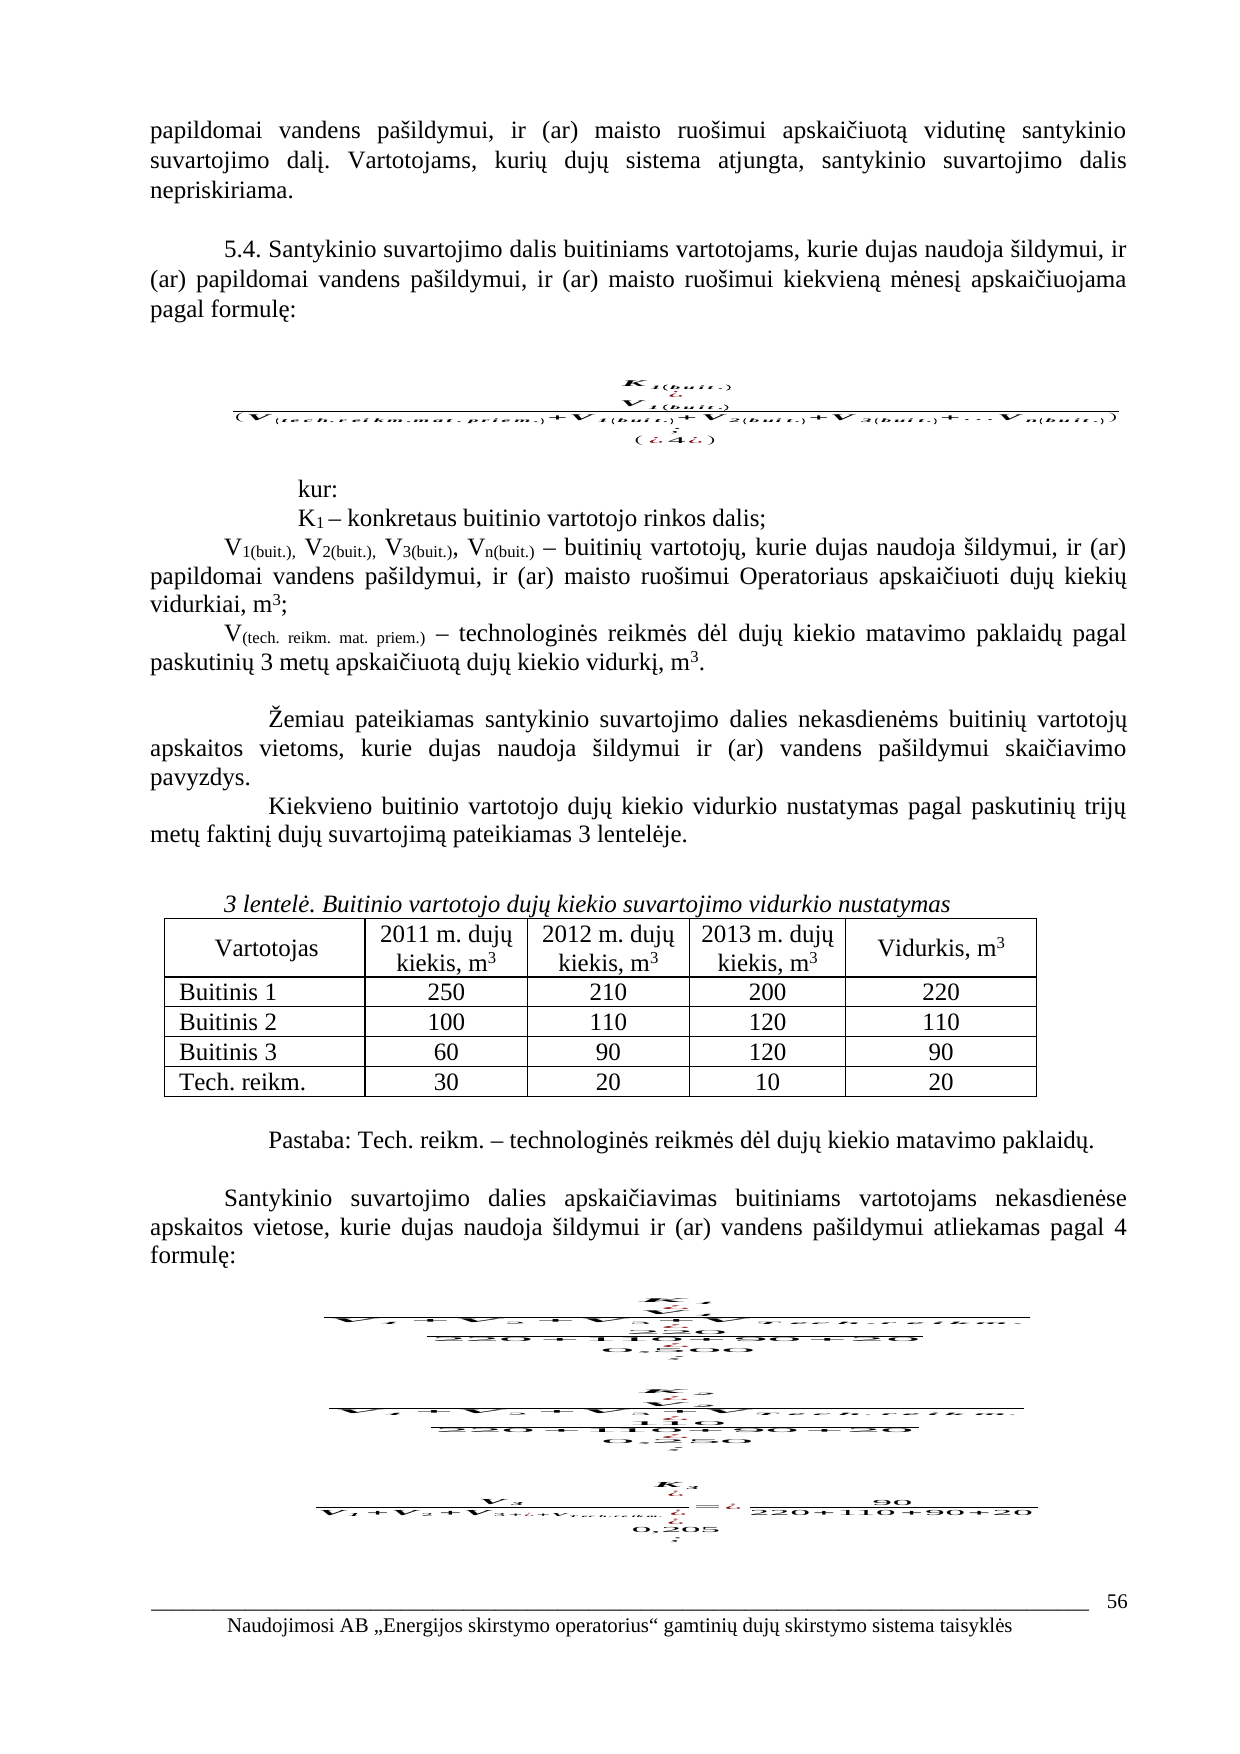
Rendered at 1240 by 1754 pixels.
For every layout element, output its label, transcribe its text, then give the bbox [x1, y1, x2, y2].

table_cell 100 [366, 1007, 527, 1036]
text Santykinio suvartojimo dalies apskaičiavimas buitiniams vartotojams nekasdienėse apskaitos vietose, kurie dujas naudoja šildymui ir (ar) vandens pašildymui atliekamas pagal 4 formulę: [150, 1183, 1127, 1269]
text Kiekvieno buitinio vartotojo dujų kiekio vidurkio nustatymas pagal paskutinių trijų metų faktinį dujų suvartojimą pateikiamas 3 lentelėje. [150, 791, 1127, 848]
text V(tech. reikm. mat. priem.) – technologinės reikmės dėl dujų kiekio matavimo paklaidų pagal paskutinių 3 metų apskaičiuotą dujų kiekio vidurkį, m3. [150, 618, 1127, 676]
text Pastaba: Tech. reikm. – technologinės reikmės dėl dujų kiekio matavimo paklaidų. [150, 1125, 1127, 1154]
table_cell 250 [366, 978, 527, 1006]
table_header 2013 m. dujų kiekis, m3 [690, 919, 845, 976]
table_cell 90 [528, 1037, 689, 1066]
table_cell 120 [690, 1007, 845, 1036]
table_cell 30 [366, 1067, 527, 1096]
text V1(buit.), V2(buit.), V3(buit.), Vn(buit.) – buitinių vartotojų, kurie dujas naudoja šildymui, ir (ar) papildomai vandens pašildymui, ir (ar) maisto ruošimui Operatoriaus apskaičiuoti dujų kiekių vidurkiai, m3; [150, 532, 1127, 618]
table_cell Buitinis 3 [165, 1037, 364, 1066]
table_cell 60 [366, 1037, 527, 1066]
table_header Vidurkis, m3 [846, 919, 1036, 976]
text 5.4. Santykinio suvartojimo dalis buitiniams vartotojams, kurie dujas naudoja šildymui, ir (ar) papildomai vandens pašildymui, ir (ar) maisto ruošimui kiekvieną mėnesį apskaičiuojama pagal formulę: [150, 234, 1127, 323]
table_cell 110 [528, 1007, 689, 1036]
table_cell Buitinis 2 [165, 1007, 364, 1036]
table_cell 210 [528, 978, 689, 1006]
table_cell 200 [690, 978, 845, 1006]
table_cell 20 [528, 1067, 689, 1096]
table_header 2012 m. dujų kiekis, m3 [528, 919, 689, 976]
table_header Vartotojas [165, 919, 364, 976]
table_cell Tech. reikm. [165, 1067, 364, 1096]
table_header 2011 m. dujų kiekis, m3 [366, 919, 527, 976]
table_cell 20 [846, 1067, 1036, 1096]
text K1 – konkretaus buitinio vartotojo rinkos dalis; [150, 503, 1127, 532]
text 3 lentelė. Buitinio vartotojo dujų kiekio suvartojimo vidurkio nustatymas [150, 889, 1127, 918]
text kur: [150, 474, 1127, 503]
table_cell Buitinis 1 [165, 978, 364, 1006]
text papildomai vandens pašildymui, ir (ar) maisto ruošimui apskaičiuotą vidutinę santykinio suvartojimo dalį. Vartotojams, kurių dujų sistema atjungta, santykinio suvartojimo dalis nepriskiriama. [150, 115, 1127, 204]
table_cell 120 [690, 1037, 845, 1066]
text Žemiau pateikiamas santykinio suvartojimo dalies nekasdienėms buitinių vartotojų apskaitos vietoms, kurie dujas naudoja šildymui ir (ar) vandens pašildymui skaičiavimo pavyzdys. [150, 704, 1127, 791]
table_cell 220 [846, 978, 1036, 1006]
table_cell 90 [846, 1037, 1036, 1066]
table_cell 10 [690, 1067, 845, 1096]
table_cell 110 [846, 1007, 1036, 1036]
